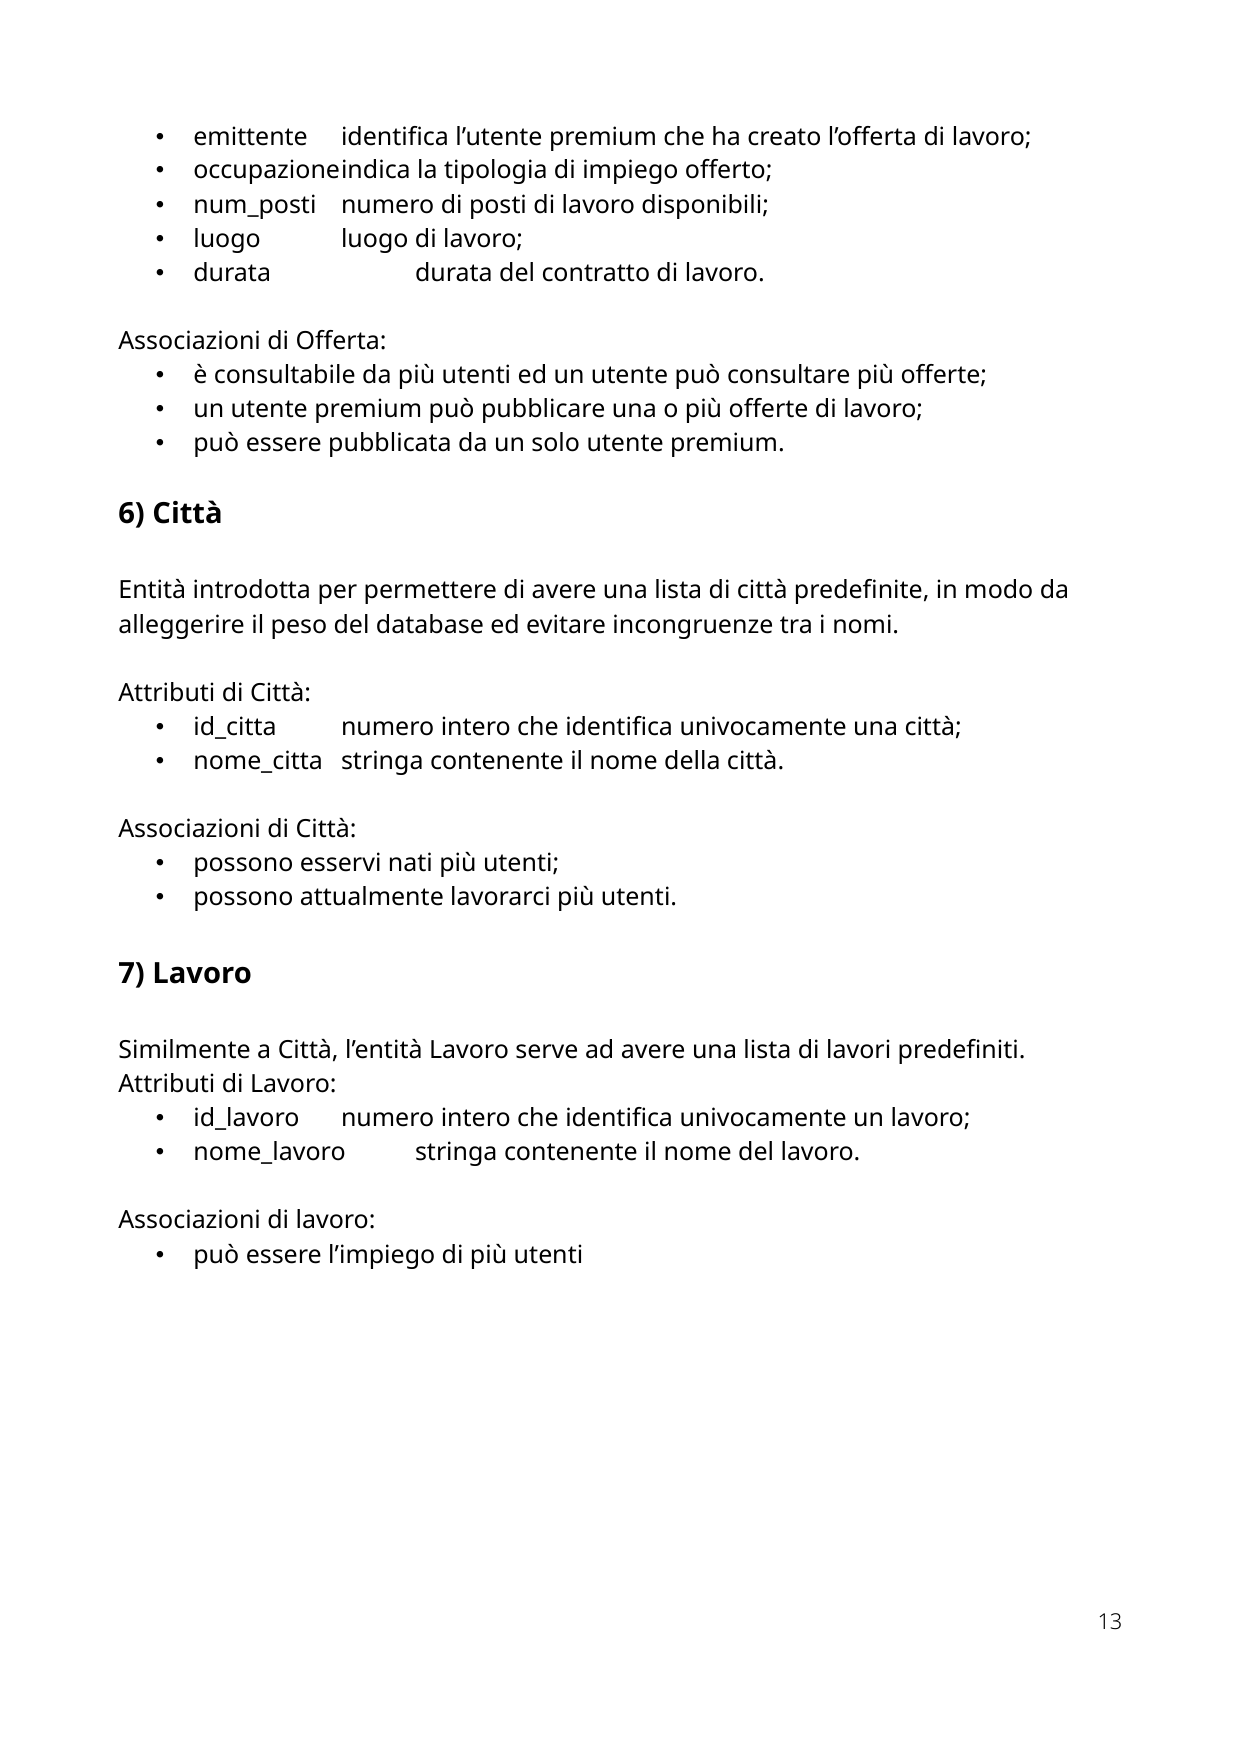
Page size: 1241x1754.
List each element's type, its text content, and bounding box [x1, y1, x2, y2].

list durata durata del contratto di lavoro. [156, 254, 1122, 288]
text Similmente a Città, l’entità Lavoro serve ad avere una lista di lavori predefiniti. [118, 1032, 1122, 1066]
list nome_citta stringa contenente il nome della città. [156, 742, 1122, 777]
list è consultabile da più utenti ed un utente può consultare più offerte; [156, 357, 1122, 391]
list id_citta numero intero che identifica univocamente una città; [156, 708, 1122, 742]
text Entità introdotta per permettere di avere una lista di città predefinite, in modo da alleggerire il peso del database ed evitare incongruenze tra i nomi. [118, 572, 1122, 640]
text Associazioni di lavoro: [118, 1202, 1122, 1236]
list num_posti numero di posti di lavoro disponibili; [156, 186, 1122, 220]
text Attributi di Lavoro: [118, 1066, 1122, 1100]
list occupazione indica la tipologia di impiego offerto; [156, 152, 1122, 186]
list può essere l’impiego di più utenti [156, 1236, 1122, 1270]
text 6) Città [118, 493, 1122, 532]
text 7) Lavoro [118, 952, 1122, 992]
text Associazioni di Offerta: [118, 322, 1122, 357]
text Attributi di Città: [118, 674, 1122, 708]
list possono esservi nati più utenti; [156, 845, 1122, 879]
list un utente premium può pubblicare una o più offerte di lavoro; [156, 391, 1122, 425]
list luogo luogo di lavoro; [156, 220, 1122, 254]
list id_lavoro numero intero che identifica univocamente un lavoro; [156, 1100, 1122, 1134]
list può essere pubblicata da un solo utente premium. [156, 425, 1122, 459]
list possono attualmente lavorarci più utenti. [156, 879, 1122, 913]
list nome_lavoro stringa contenente il nome del lavoro. [156, 1134, 1122, 1168]
text Associazioni di Città: [118, 811, 1122, 845]
list emittente identifica l’utente premium che ha creato l’offerta di lavoro; [156, 118, 1122, 152]
